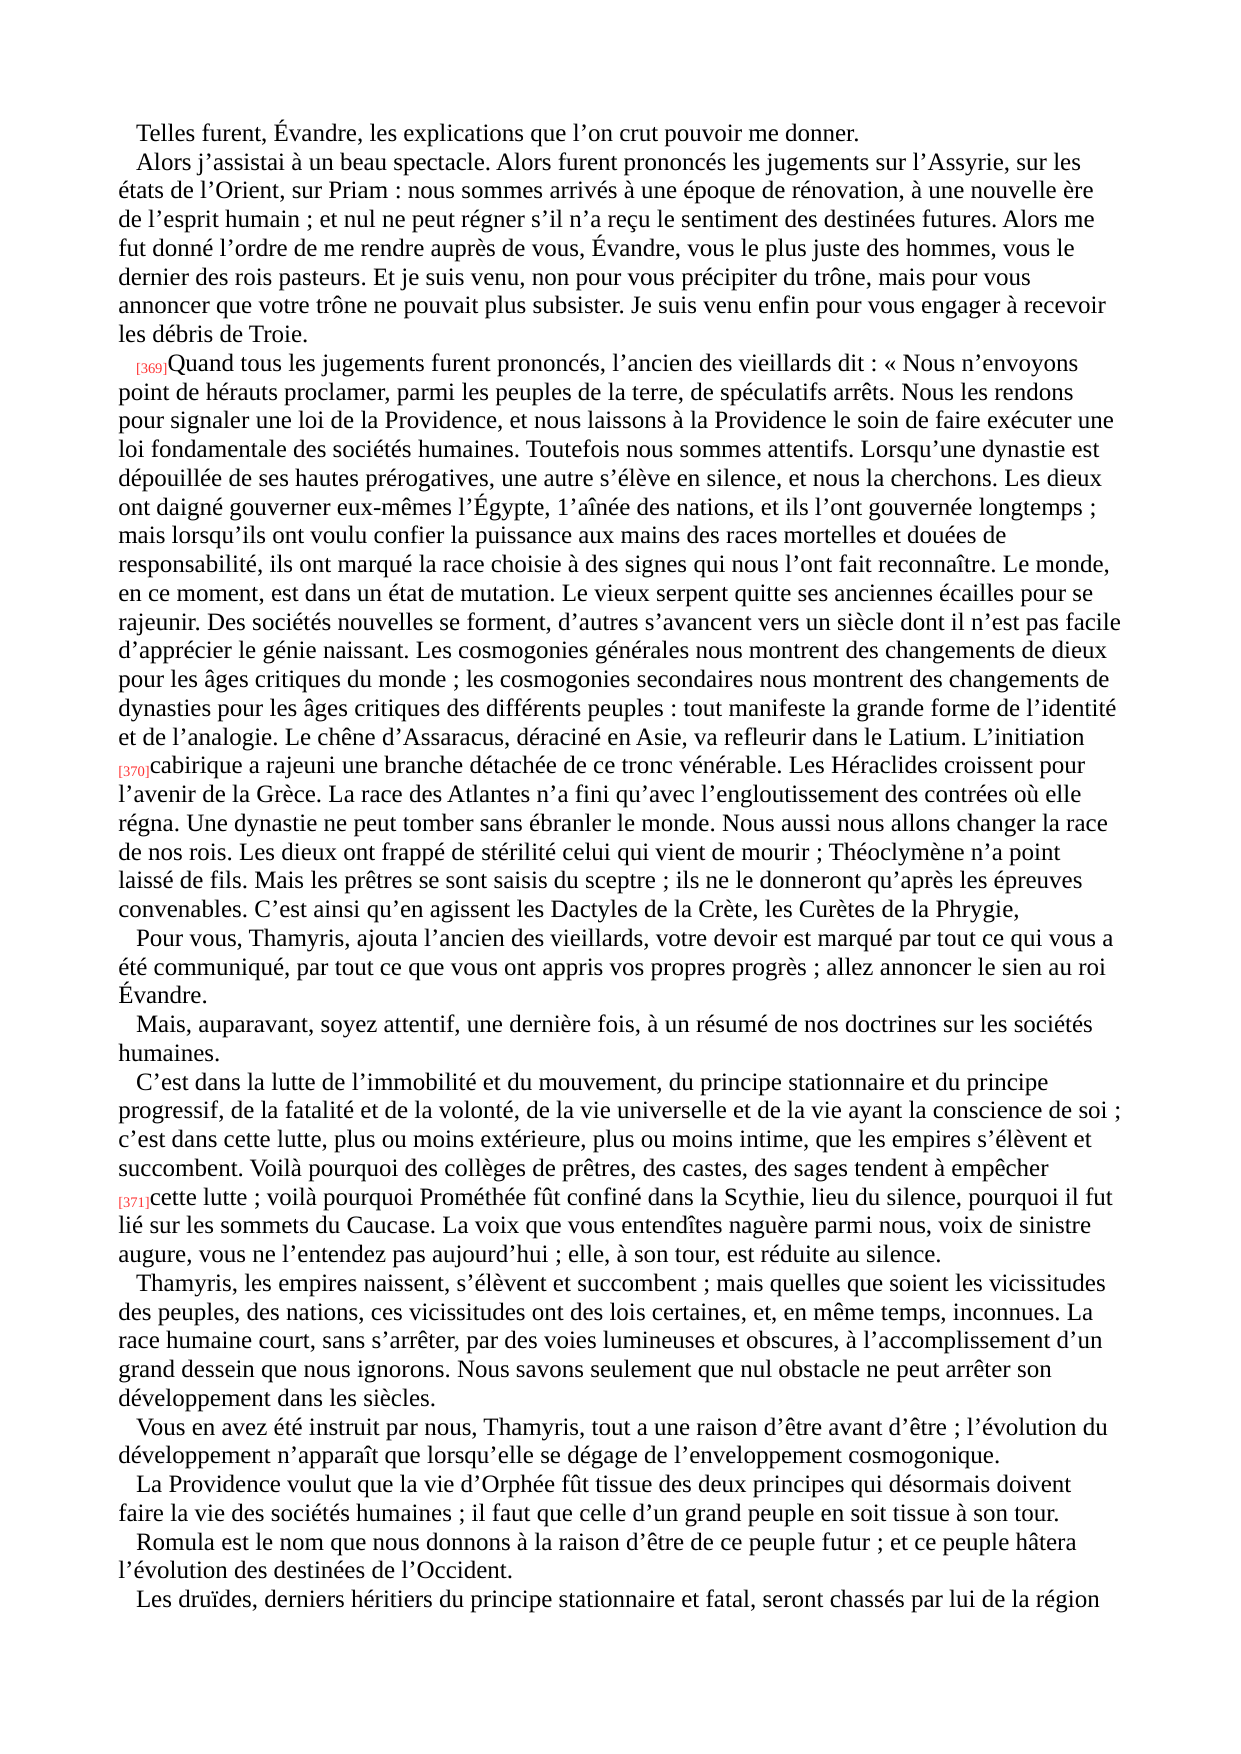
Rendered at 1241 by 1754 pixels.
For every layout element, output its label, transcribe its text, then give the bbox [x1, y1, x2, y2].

text La Providence voulut que la vie d’Orphée fût tissue des deux principes qui désormais doivent faire la vie des sociétés humaines ; il faut que celle d’un grand peuple en soit tissue à son tour. [118, 1469, 1122, 1527]
text Romula est le nom que nous donnons à la raison d’être de ce peuple futur ; et ce peuple hâtera l’évolution des destinées de l’Occident. [118, 1527, 1122, 1584]
text [369]Quand tous les jugements furent prononcés, l’ancien des vieillards dit : « Nous n’envoyons point de hérauts proclamer, parmi les peuples de la terre, de spéculatifs arrêts. Nous les rendons pour signaler une loi de la Providence, et nous laissons à la Providence le soin de faire exécuter une loi fondamentale des sociétés humaines. Toutefois nous sommes attentifs. Lorsqu’une dynastie est dépouillée de ses hautes prérogatives, une autre s’élève en silence, et nous la cherchons. Les dieux ont daigné gouverner eux-mêmes l’Égypte, 1’aînée des nations, et ils l’ont gouvernée longtemps ; mais lorsqu’ils ont voulu confier la puissance aux mains des races mortelles et douées de responsabilité, ils ont marqué la race choisie à des signes qui nous l’ont fait reconnaître. Le monde, en ce moment, est dans un état de mutation. Le vieux serpent quitte ses anciennes écailles pour se rajeunir. Des sociétés nouvelles se forment, d’autres s’avancent vers un siècle dont il n’est pas facile d’apprécier le génie naissant. Les cosmogonies générales nous montrent des changements de dieux pour les âges critiques du monde ; les cosmogonies secondaires nous montrent des changements de dynasties pour les âges critiques des différents peuples : tout manifeste la grande forme de l’identité et de l’analogie. Le chêne d’Assaracus, déraciné en Asie, va refleurir dans le Latium. L’initiation [370]cabirique a rajeuni une branche détachée de ce tronc vénérable. Les Héraclides croissent pour l’avenir de la Grèce. La race des Atlantes n’a fini qu’avec l’engloutissement des contrées où elle régna. Une dynastie ne peut tomber sans ébranler le monde. Nous aussi nous allons changer la race de nos rois. Les dieux ont frappé de stérilité celui qui vient de mourir ; Théoclymène n’a point laissé de fils. Mais les prêtres se sont saisis du sceptre ; ils ne le donneront qu’après les épreuves convenables. C’est ainsi qu’en agissent les Dactyles de la Crète, les Curètes de la Phrygie, [118, 348, 1122, 923]
text Pour vous, Thamyris, ajouta l’ancien des vieillards, votre devoir est marqué par tout ce qui vous a été communiqué, par tout ce que vous ont appris vos propres progrès ; allez annoncer le sien au roi Évandre. [118, 923, 1122, 1009]
text Mais, auparavant, soyez attentif, une dernière fois, à un résumé de nos doctrines sur les sociétés humaines. [118, 1009, 1122, 1067]
text Alors j’assistai à un beau spectacle. Alors furent prononcés les jugements sur l’Assyrie, sur les états de l’Orient, sur Priam : nous sommes arrivés à une époque de rénovation, à une nouvelle ère de l’esprit humain ; et nul ne peut régner s’il n’a reçu le sentiment des destinées futures. Alors me fut donné l’ordre de me rendre auprès de vous, Évandre, vous le plus juste des hommes, vous le dernier des rois pasteurs. Et je suis venu, non pour vous précipiter du trône, mais pour vous annoncer que votre trône ne pouvait plus subsister. Je suis venu enfin pour vous engager à recevoir les débris de Troie. [118, 147, 1122, 348]
text Les druïdes, derniers héritiers du principe stationnaire et fatal, seront chassés par lui de la région [118, 1584, 1122, 1613]
text Vous en avez été instruit par nous, Thamyris, tout a une raison d’être avant d’être ; l’évolution du développement n’apparaît que lorsqu’elle se dégage de l’enveloppement cosmogonique. [118, 1412, 1122, 1469]
text Telles furent, Évandre, les explications que l’on crut pouvoir me donner. [118, 118, 1122, 147]
text Thamyris, les empires naissent, s’élèvent et succombent ; mais quelles que soient les vicissitudes des peuples, des nations, ces vicissitudes ont des lois certaines, et, en même temps, inconnues. La race humaine court, sans s’arrêter, par des voies lumineuses et obscures, à l’accomplissement d’un grand dessein que nous ignorons. Nous savons seulement que nul obstacle ne peut arrêter son développement dans les siècles. [118, 1268, 1122, 1412]
text C’est dans la lutte de l’immobilité et du mouvement, du principe stationnaire et du principe progressif, de la fatalité et de la volonté, de la vie universelle et de la vie ayant la conscience de soi ; c’est dans cette lutte, plus ou moins extérieure, plus ou moins intime, que les empires s’élèvent et succombent. Voilà pourquoi des collèges de prêtres, des castes, des sages tendent à empêcher [371]cette lutte ; voilà pourquoi Prométhée fût confiné dans la Scythie, lieu du silence, pourquoi il fut lié sur les sommets du Caucase. La voix que vous entendîtes naguère parmi nous, voix de sinistre augure, vous ne l’entendez pas aujourd’hui ; elle, à son tour, est réduite au silence. [118, 1067, 1122, 1268]
